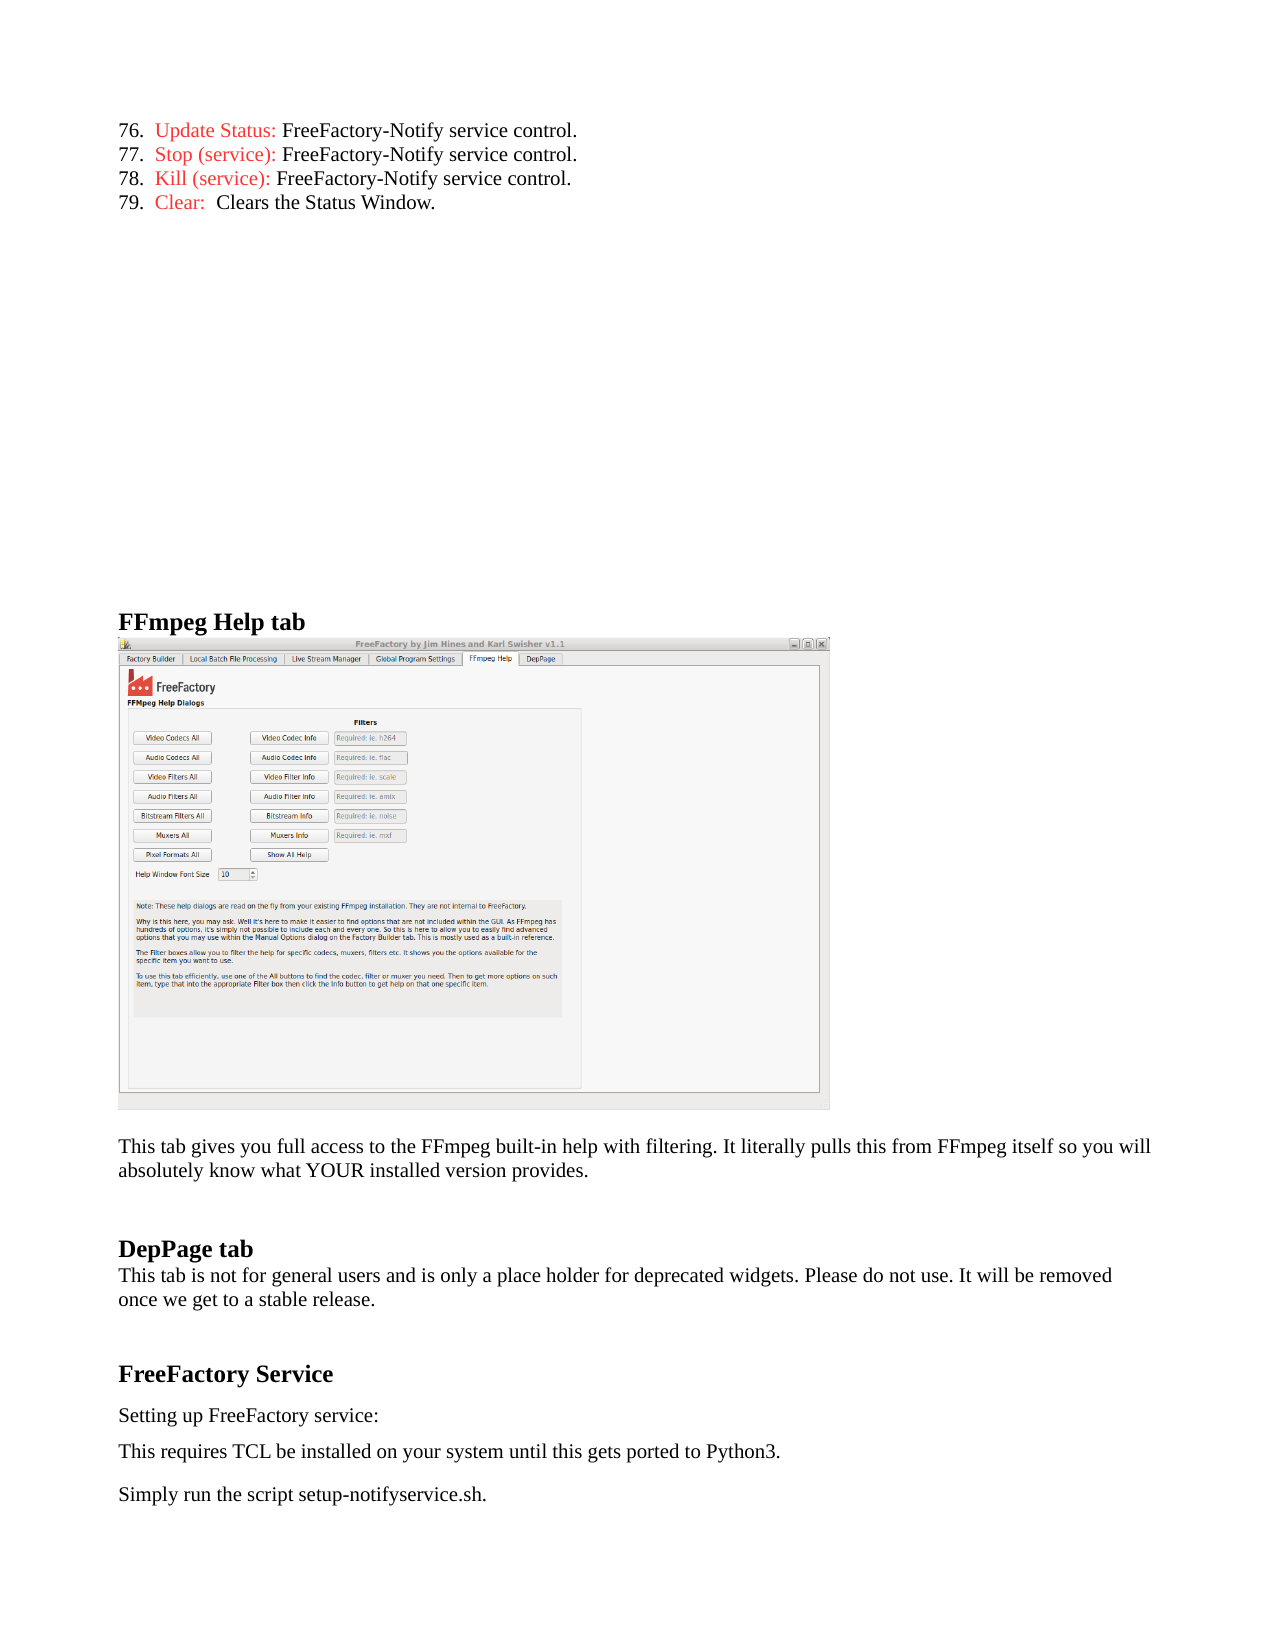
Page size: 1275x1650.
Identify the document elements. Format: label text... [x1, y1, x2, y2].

text DepPage tab [118, 1234, 1157, 1263]
picture [117, 637, 830, 1110]
text FreeFactory Service [118, 1359, 1157, 1388]
subtitle Setting up FreeFactory service: [118, 1403, 1157, 1427]
text 79. Clear: Clears the Status Window. [118, 190, 1157, 214]
text This requires TCL be installed on your system until this gets ported to Python3. [118, 1439, 1157, 1463]
text This tab is not for general users and is only a place holder for deprecated widgets. Please do not use. It will be removed once we get to a stable release. [118, 1263, 1157, 1311]
text Simply run the script setup-notifyservice.sh. [118, 1482, 1157, 1506]
text This tab gives you full access to the FFmpeg built-in help with filtering. It literally pulls this from FFmpeg itself so you will absolutely know what YOUR installed version provides. [118, 1110, 1157, 1182]
text FFmpeg Help tab [118, 607, 1157, 636]
text 78. Kill (service): FreeFactory-Notify service control. [118, 166, 1157, 190]
text 76. Update Status: FreeFactory-Notify service control. [118, 118, 1157, 142]
text 77. Stop (service): FreeFactory-Notify service control. [118, 142, 1157, 166]
